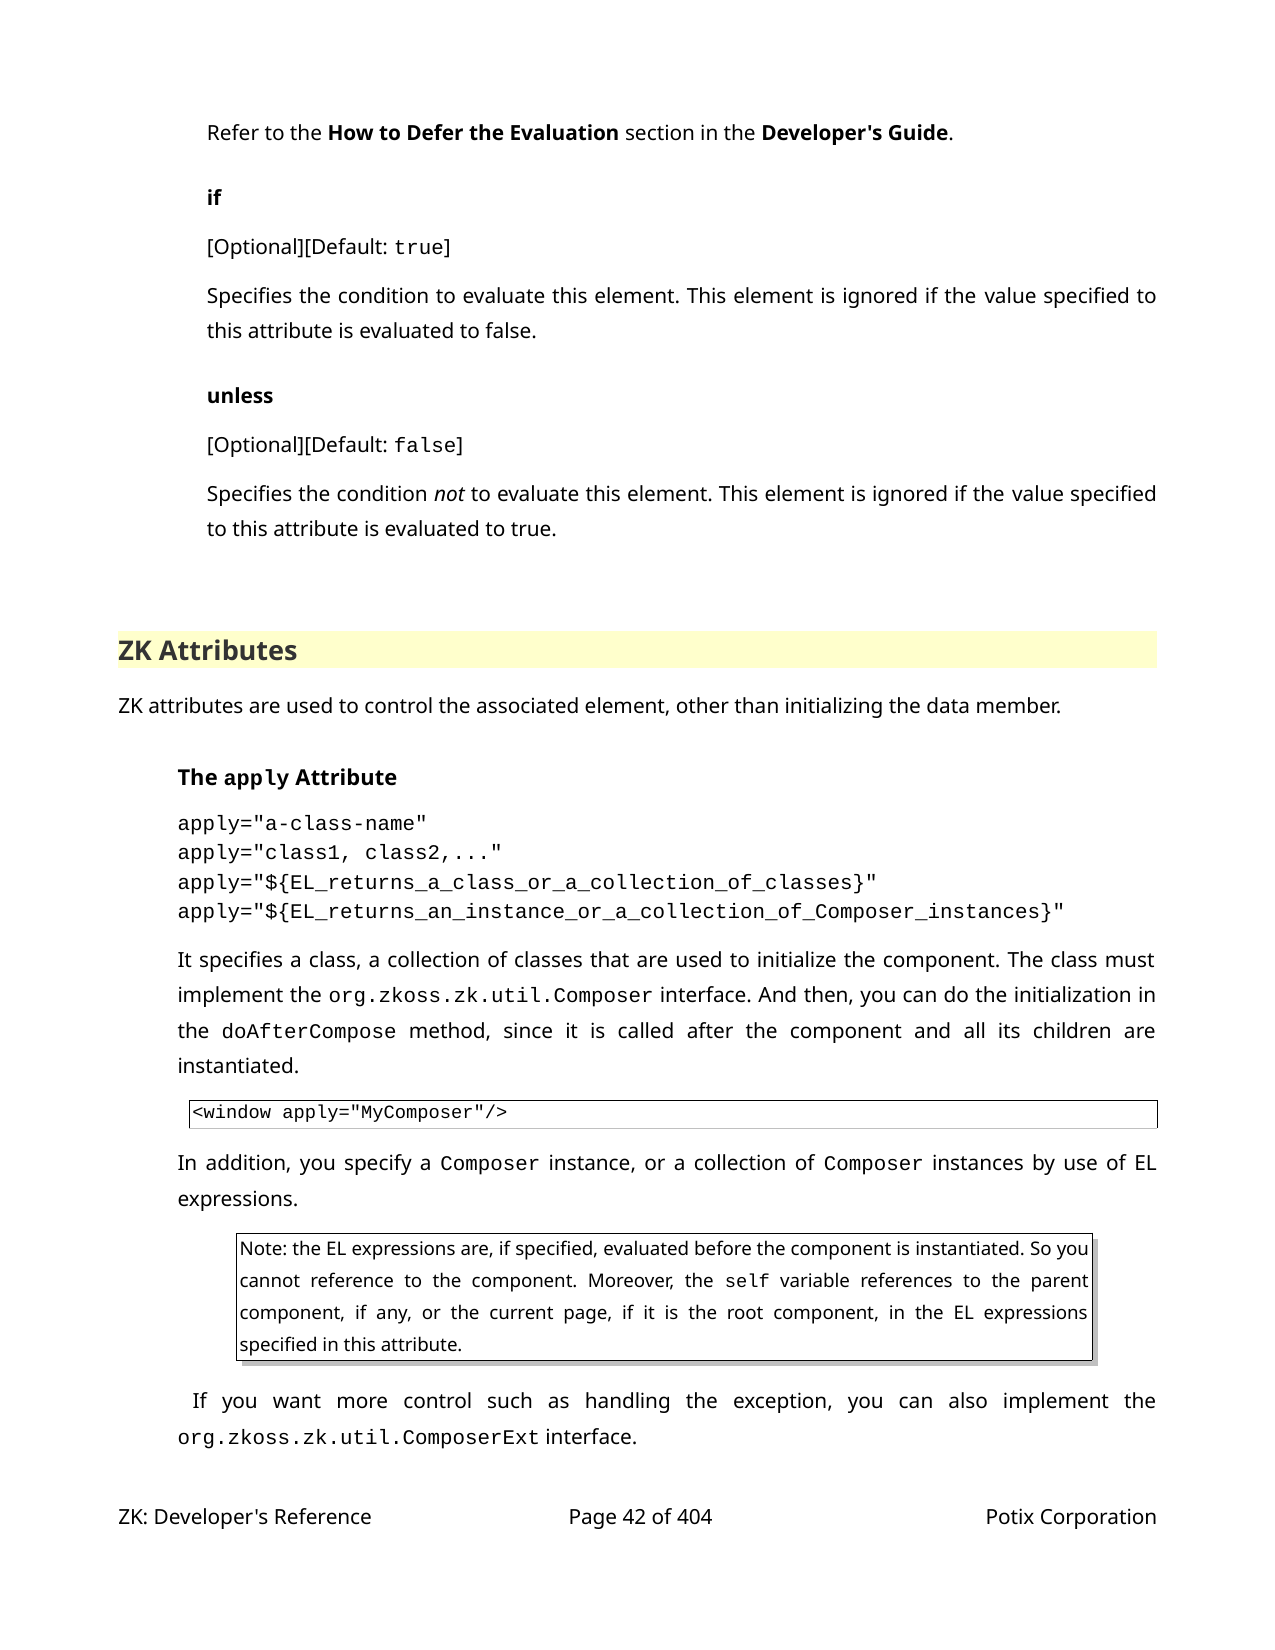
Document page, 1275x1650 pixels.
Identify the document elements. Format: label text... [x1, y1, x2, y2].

text <window apply="MyComposer"/> [190, 1101, 1157, 1128]
subtitle ZK Attributes [118, 631, 1157, 668]
subtitle unless [207, 381, 1157, 409]
text In addition, you specify a Composer instance, or a collection of Composer instances by use of EL expressions. [177, 1148, 1157, 1212]
text ZK attributes are used to control the associated element, other than initializing the data member. [118, 692, 1157, 720]
text Refer to the How to Defer the Evaluation section in the Developer's Guide. [207, 118, 1157, 146]
text [Optional][Default: true] [207, 232, 1157, 260]
text Specifies the condition not to evaluate this element. This element is ignored if the value specified to this attribute is evaluated to true. [207, 479, 1157, 543]
text [Optional][Default: false] [207, 430, 1157, 458]
text Note: the EL expressions are, if specified, evaluated before the component is instantiated. So you cannot reference to the component. Moreover, the self variable references to the parent component, if any, or the current page, if it is the root component, in the EL expressions specified in this attribute. [237, 1234, 1092, 1360]
text Specifies the condition to evaluate this element. This element is ignored if the value specified to this attribute is evaluated to false. [207, 281, 1157, 344]
subtitle The apply Attribute [177, 762, 1157, 792]
text If you want more control such as handling the exception, you can also implement the org.zkoss.zk.util.ComposerExt interface. [177, 1387, 1157, 1450]
text It specifies a class, a collection of classes that are used to initialize the component. The class must implement the org.zkoss.zk.util.Composer interface. And then, you can do the initialization in the doAfterCompose method, since it is called after the component and all its children are instantiated. [177, 945, 1157, 1080]
subtitle if [207, 183, 1157, 211]
text apply="a-class-name" apply="class1, class2,..." apply="${EL_returns_a_class_or_a_collection_of_classes}" apply="${EL_returns_an_instance_or_a_collection_of_Composer_instances}" [177, 813, 1157, 925]
